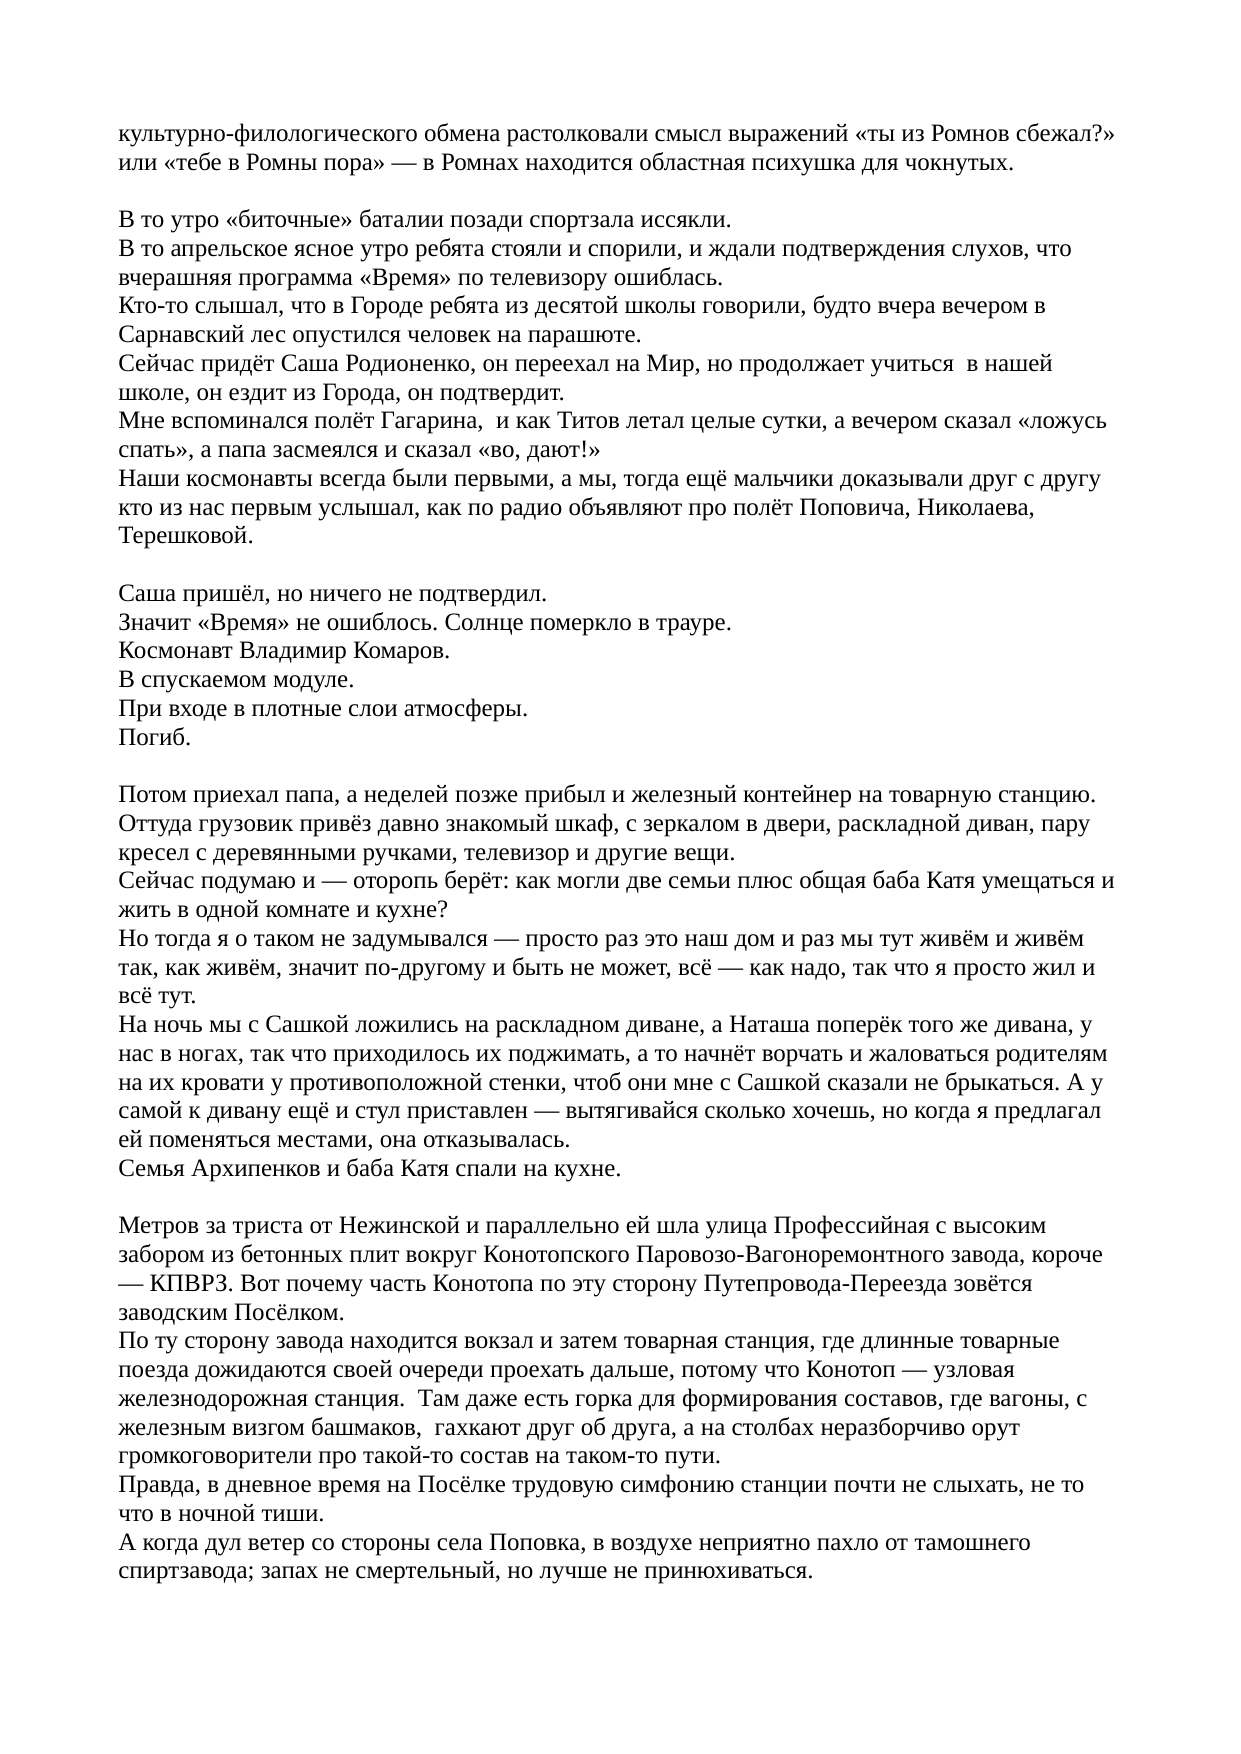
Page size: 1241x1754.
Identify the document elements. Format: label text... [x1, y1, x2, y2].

text А когда дул ветер со стороны села Поповка, в воздухе неприятно пахло от тамошнего спиртзавода; запах не смертельный, но лучше не принюхиваться. [118, 1527, 1122, 1584]
text Значит «Время» не ошиблось. Солнце померкло в трауре. [118, 607, 1122, 636]
text Правда, в дневное время на Посёлке трудовую симфонию станции почти не слыхать, не то что в ночной тиши. [118, 1469, 1122, 1527]
text По ту сторону завода находится вокзал и затем товарная станция, где длинные товарные поезда дожидаются своей очереди проехать дальше, потому что Конотоп — узловая железнодорожная станция. Там даже есть горка для формирования составов, где вагоны, с железным визгом башмаков, гахкают друг об друга, а на столбах неразборчиво орут громкоговорители про такой-то состав на таком-то пути. [118, 1326, 1122, 1469]
text На ночь мы с Сашкой ложились на раскладном диване, а Наташа поперёк того же дивана, у нас в ногах, так что приходилось их поджимать, а то начнёт ворчать и жаловаться родителям на их кровати у противоположной стенки, чтоб они мне с Сашкой сказали не брыкаться. А у самой к дивану ещё и стул приставлен — вытягивайся сколько хочешь, но когда я предлагал ей поменяться местами, она отказывалась. [118, 1009, 1122, 1153]
text Семья Архипенков и баба Катя спали на кухне. [118, 1153, 1122, 1182]
text В то утро «биточные» баталии позади спортзала иссякли. [118, 204, 1122, 233]
text культурно-филологического обмена растолковали смысл выражений «ты из Ромнов сбежал?» или «тебе в Ромны пора» — в Ромнах находится областная психушка для чокнутых. [118, 118, 1122, 176]
text Кто-то слышал, что в Городе ребята из десятой школы говорили, будто вчера вечером в Сарнавский лес опустился человек на парашюте. [118, 291, 1122, 348]
text В то апрельское ясное утро ребята стояли и спорили, и ждали подтверждения слухов, что вчерашняя программа «Время» по телевизору ошиблась. [118, 233, 1122, 291]
text Космонавт Владимир Комаров. [118, 636, 1122, 664]
text Но тогда я о таком не задумывался — просто раз это наш дом и раз мы тут живём и живём так, как живём, значит по-другому и быть не может, всё — как надо, так что я просто жил и всё тут. [118, 923, 1122, 1009]
text При входе в плотные слои атмосферы. [118, 693, 1122, 722]
text Наши космонавты всегда были первыми, а мы, тогда ещё мальчики доказывали друг с другу кто из нас первым услышал, как по радио объявляют про полёт Поповича, Николаева, Терешковой. [118, 463, 1122, 549]
text Мне вспоминался полёт Гагарина, и как Титов летал целые сутки, а вечером сказал «ложусь спать», а папа засмеялся и сказал «во, дают!» [118, 406, 1122, 463]
text В спускаемом модуле. [118, 664, 1122, 693]
text Потом приехал папа, а неделей позже прибыл и железный контейнер на товарную станцию. Оттуда грузовик привёз давно знакомый шкаф, с зеркалом в двери, раскладной диван, пару кресел с деревянными ручками, телевизор и другие вещи. [118, 779, 1122, 866]
text Сейчас подумаю и — оторопь берёт: как могли две семьи плюс общая баба Катя умещаться и жить в одной комнате и кухне? [118, 866, 1122, 923]
text Метров за триста от Нежинской и параллельно ей шла улица Профессийная с высоким забором из бетонных плит вокруг Конотопского Паровозо-Вагоноремонтного завода, короче — КПВРЗ. Вот почему часть Конотопа по эту сторону Путепровода-Переезда зовётся заводским Посёлком. [118, 1211, 1122, 1326]
text Сейчас придёт Саша Родионенко, он переехал на Мир, но продолжает учиться в нашей школе, он ездит из Города, он подтвердит. [118, 348, 1122, 406]
text Погиб. [118, 722, 1122, 751]
text Саша пришёл, но ничего не подтвердил. [118, 578, 1122, 607]
